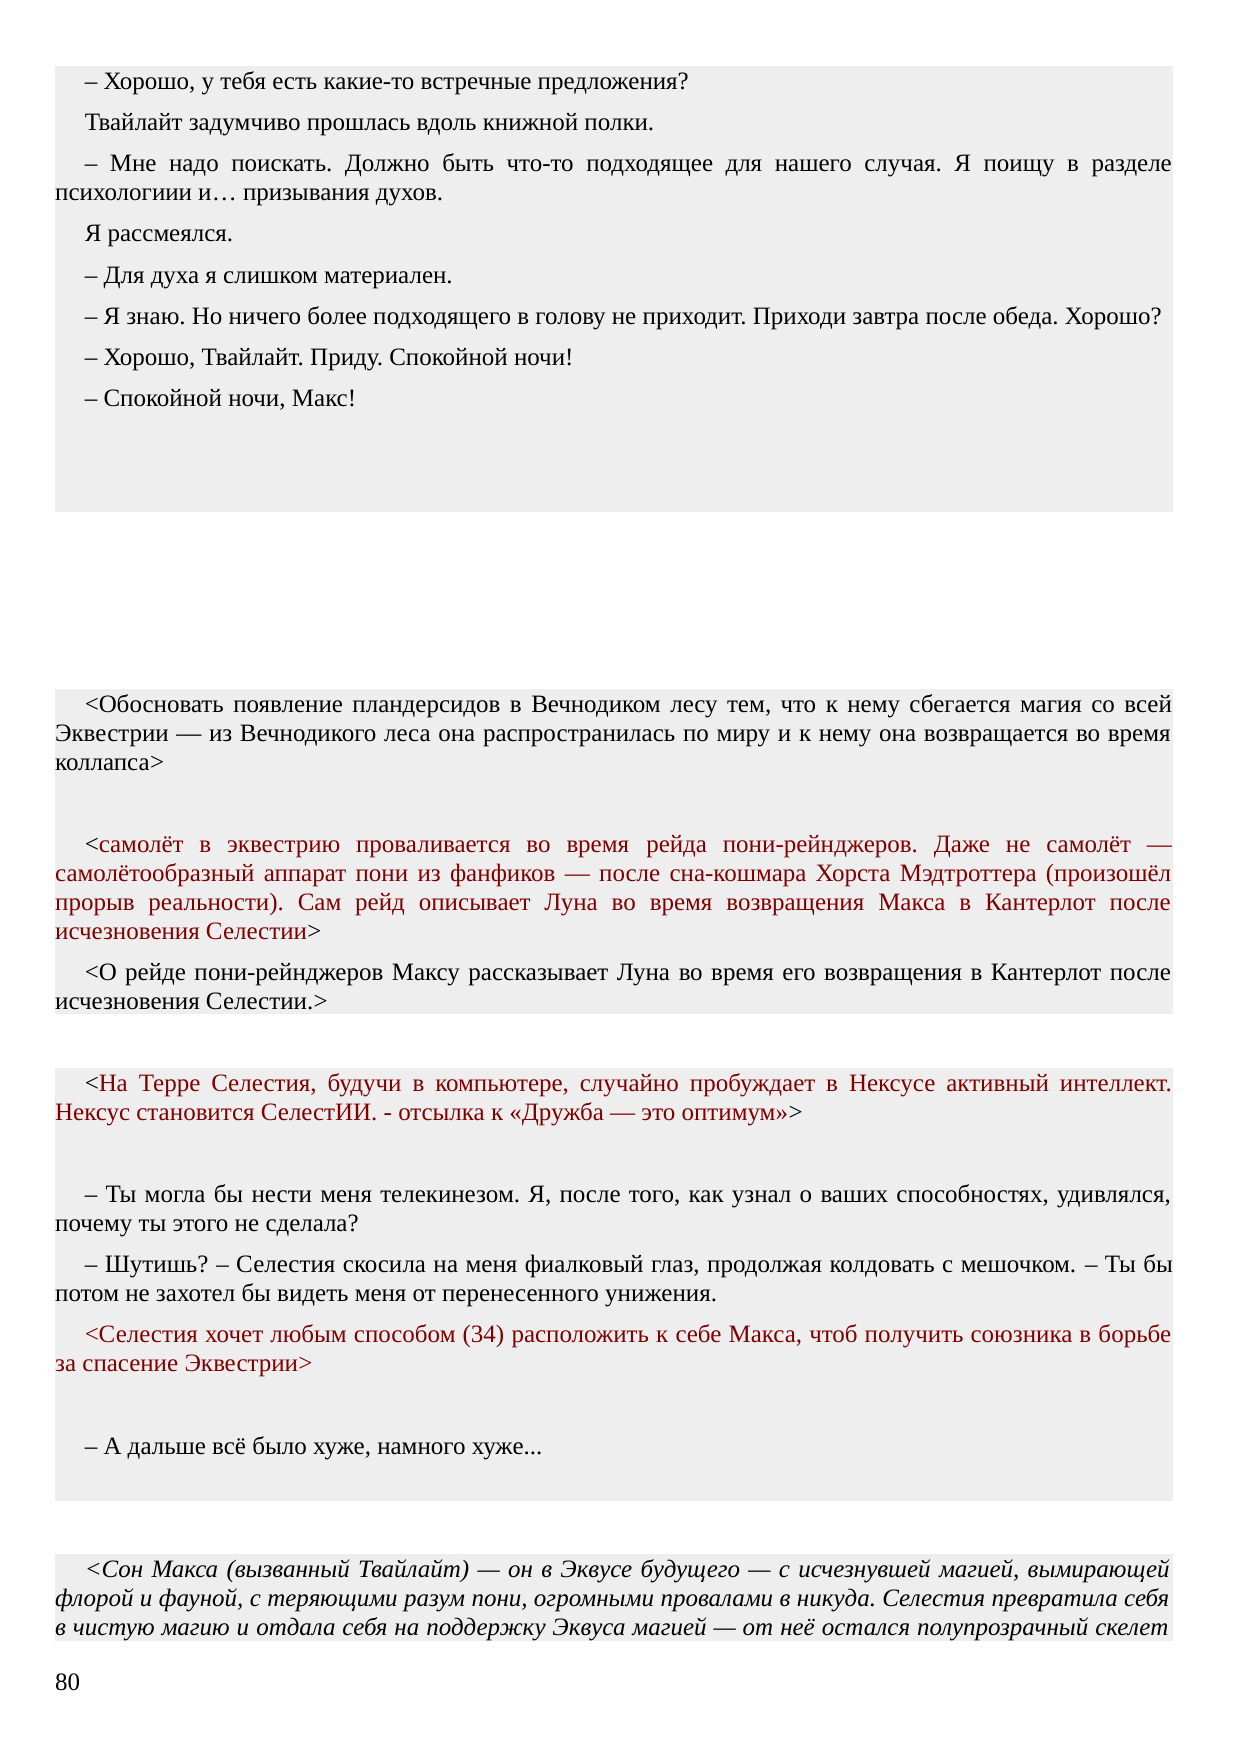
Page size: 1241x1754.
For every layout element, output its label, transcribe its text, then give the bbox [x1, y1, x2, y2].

text – А дальше всё было хуже, намного хуже... [55, 1431, 1173, 1459]
text – Я знаю. Но ничего более подходящего в голову не приходит. Приходи завтра после обеда. Хорошо? [55, 301, 1173, 330]
text Твайлайт задумчиво прошлась вдоль книжной полки. [55, 107, 1173, 136]
text <Сон Макса (вызванный Твайлайт) — он в Эквусе будущего — с исчезнувшей магией, вымирающей флорой и фауной, с теряющими разум пони, огромными провалами в никуда. Селестия превратила себя в чистую магию и отдала себя на поддержку Эквуса магией — от неё остался полупрозрачный скелет [55, 1554, 1173, 1641]
text – Шутишь? – Селестия скосила на меня фиалковый глаз, продолжая колдовать с мешочком. – Ты бы потом не захотел бы видеть меня от перенесенного унижения. [55, 1249, 1173, 1307]
text <На Терре Селестия, будучи в компьютере, случайно пробуждает в Нексусе активный интеллект. Нексус становится СелестИИ. - отсылка к «Дружба — это оптимум»> [55, 1068, 1173, 1126]
text <Обосновать появление пландерсидов в Вечнодиком лесу тем, что к нему сбегается магия со всей Эквестрии — из Вечнодикого леса она распространилась по миру и к нему она возвращается во время коллапса> [55, 689, 1173, 776]
text – Мне надо поискать. Должно быть что-то подходящее для нашего случая. Я поищу в разделе психологиии и… призывания духов. [55, 148, 1173, 206]
text – Для духа я слишком материален. [55, 260, 1173, 288]
text <Селестия хочет любым способом (34) расположить к себе Макса, чтоб получить союзника в борьбе за спасение Эквестрии> [55, 1319, 1173, 1377]
text – Ты могла бы нести меня телекинезом. Я, после того, как узнал о ваших способностях, удивлялся, почему ты этого не сделала? [55, 1179, 1173, 1237]
text – Хорошо, Твайлайт. Приду. Спокойной ночи! [55, 342, 1173, 371]
text <самолёт в эквестрию проваливается во время рейда пони-рейнджеров. Даже не самолёт — самолётообразный аппарат пони из фанфиков — после сна-кошмара Хорста Мэдтроттера (произошёл прорыв реальности). Сам рейд описывает Луна во время возвращения Макса в Кантерлот после исчезновения Селестии> [55, 829, 1173, 944]
text – Спокойной ночи, Макс! [55, 383, 1173, 412]
text <О рейде пони-рейнджеров Максу рассказывает Луна во время его возвращения в Кантерлот после исчезновения Селестии.> [55, 957, 1173, 1014]
text – Хорошо, у тебя есть какие-то встречные предложения? [55, 66, 1173, 95]
text Я рассмеялся. [55, 218, 1173, 247]
